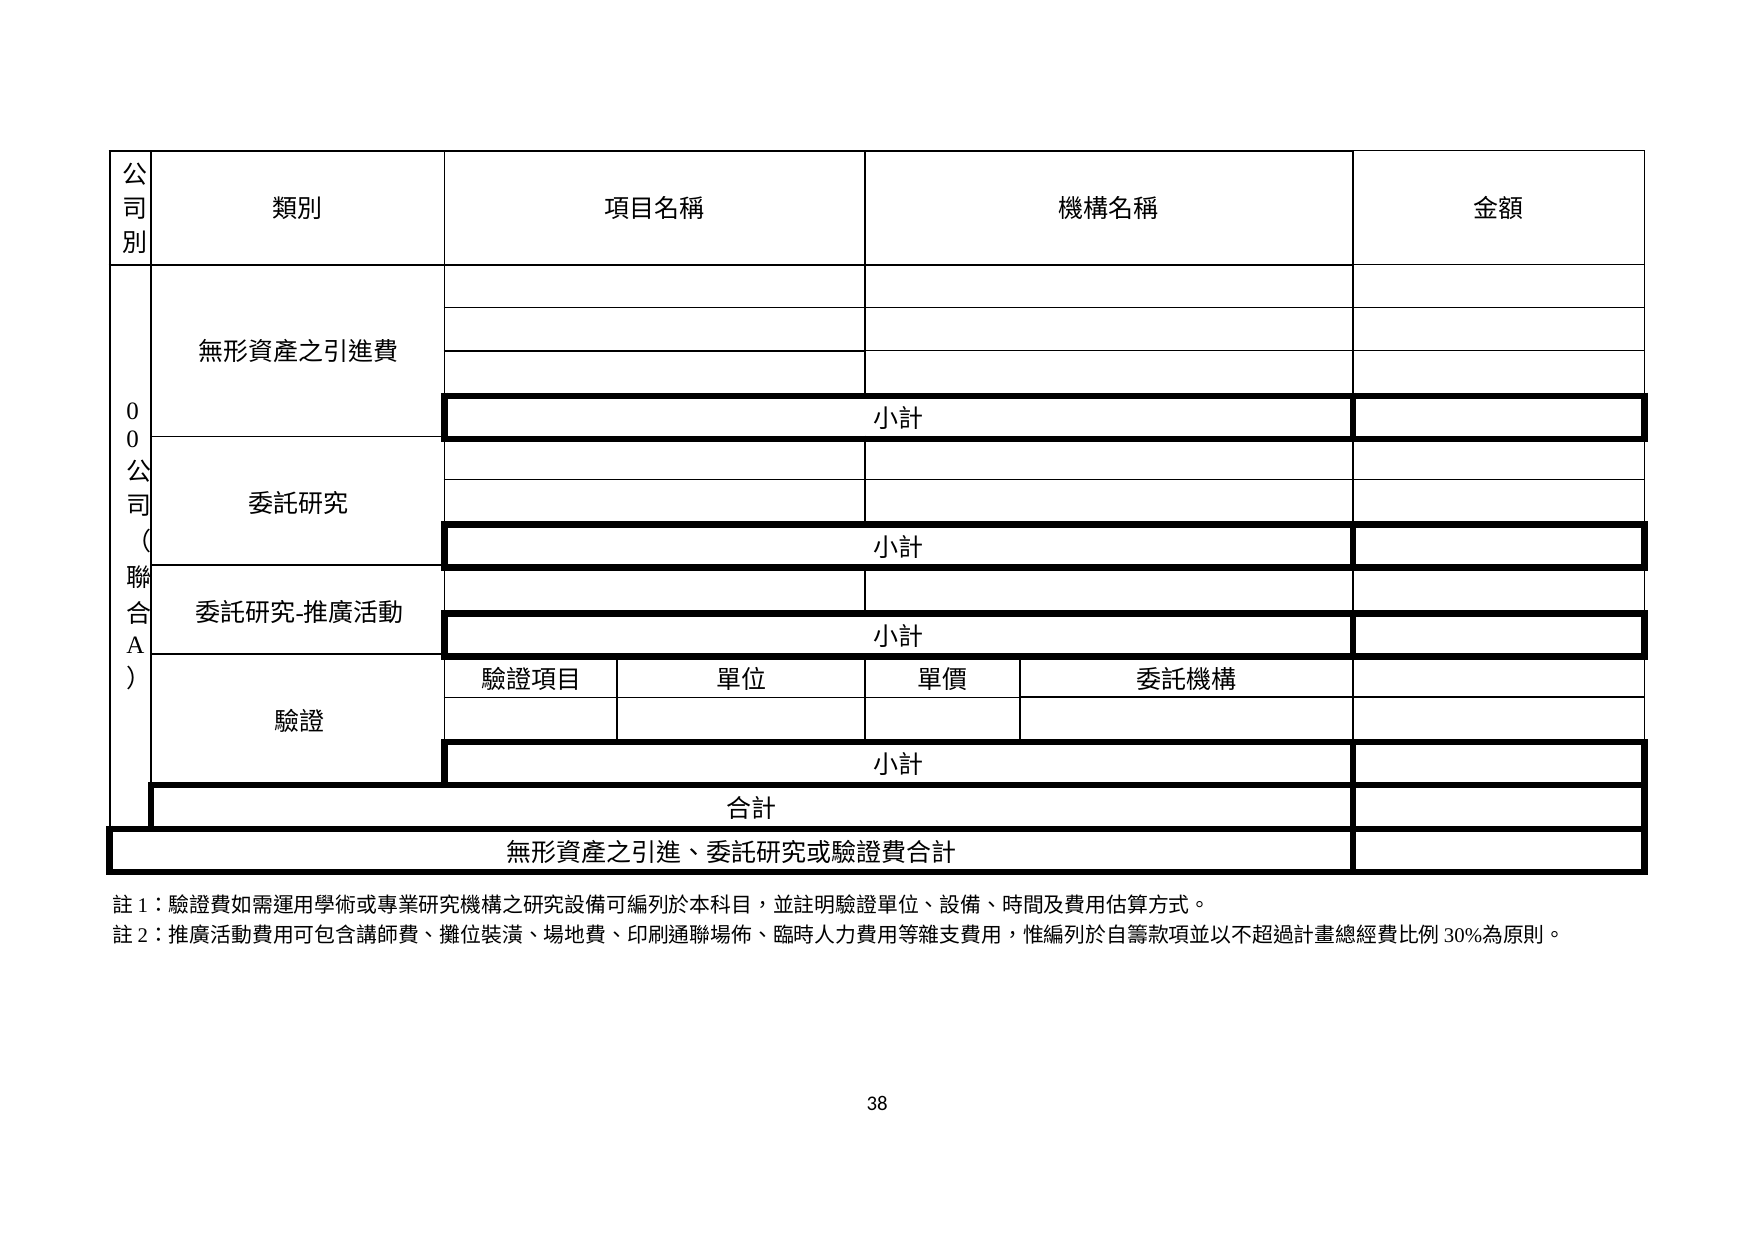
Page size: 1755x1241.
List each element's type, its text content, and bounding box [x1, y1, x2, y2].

table_cell [1354, 480, 1644, 521]
table_header 類別 [152, 152, 444, 264]
text 註2：推廣活動費用可包含講師費、攤位裝潢、場地費、印刷通聯場佈、臨時人力費用等雜支費用，惟編列於自籌款項並以不超過計畫總經費比例30%為原則。 [112, 918, 1642, 948]
table_cell [1354, 351, 1644, 393]
table_cell [618, 698, 864, 739]
table_cell [866, 442, 1352, 479]
table_cell [1356, 788, 1641, 826]
table_cell [1354, 660, 1644, 696]
table_cell 單價 [866, 660, 1019, 696]
text 註1：驗證費如需運用學術或專業研究機構之研究設備可編列於本科目，並註明驗證單位、設備、時間及費用估算方式。 [112, 888, 1642, 918]
table_cell [445, 308, 864, 350]
table_cell [1354, 698, 1644, 739]
table_cell 委託研究-推廣活動 [152, 566, 444, 653]
table_cell 00公司（聯合A） [111, 266, 150, 826]
table_cell [445, 698, 616, 739]
table_cell 驗證項目 [445, 660, 616, 696]
table_cell [1354, 265, 1644, 307]
table_cell [866, 266, 1352, 307]
table_cell [1354, 571, 1644, 610]
table_cell [445, 442, 864, 479]
table_cell 小計 [448, 528, 1350, 564]
table_cell 小計 [448, 617, 1350, 653]
table_cell [445, 480, 864, 521]
table_cell 小計 [448, 745, 1350, 782]
table_header 公司別 [111, 152, 150, 264]
table_cell [866, 571, 1352, 610]
table_cell [866, 698, 1019, 739]
table_header 機構名稱 [866, 152, 1352, 264]
table_cell [1354, 442, 1644, 479]
table_cell [445, 352, 864, 393]
table_cell 小計 [448, 399, 1350, 436]
table_cell [1356, 832, 1641, 869]
table_cell [1356, 528, 1641, 564]
table_cell 驗證 [152, 655, 444, 782]
table_cell [445, 266, 864, 307]
table_cell 委託研究 [152, 437, 444, 564]
table_cell 無形資產之引進、委託研究或驗證費合計 [113, 832, 1350, 869]
table_cell 委託機構 [1021, 660, 1352, 696]
table_cell [866, 480, 1352, 521]
table_cell [866, 351, 1352, 393]
table_cell [1021, 698, 1352, 739]
table_cell 無形資產之引進費 [152, 266, 444, 436]
table_cell [1356, 399, 1641, 436]
table_cell 合計 [154, 788, 1350, 826]
table_cell [1356, 617, 1641, 653]
table_cell [1356, 745, 1641, 782]
table_cell [445, 571, 864, 610]
table_header 項目名稱 [445, 152, 864, 264]
table_cell 單位 [618, 660, 864, 696]
table_cell [866, 308, 1352, 350]
table_header 金額 [1354, 151, 1644, 264]
table_cell [1354, 308, 1644, 350]
